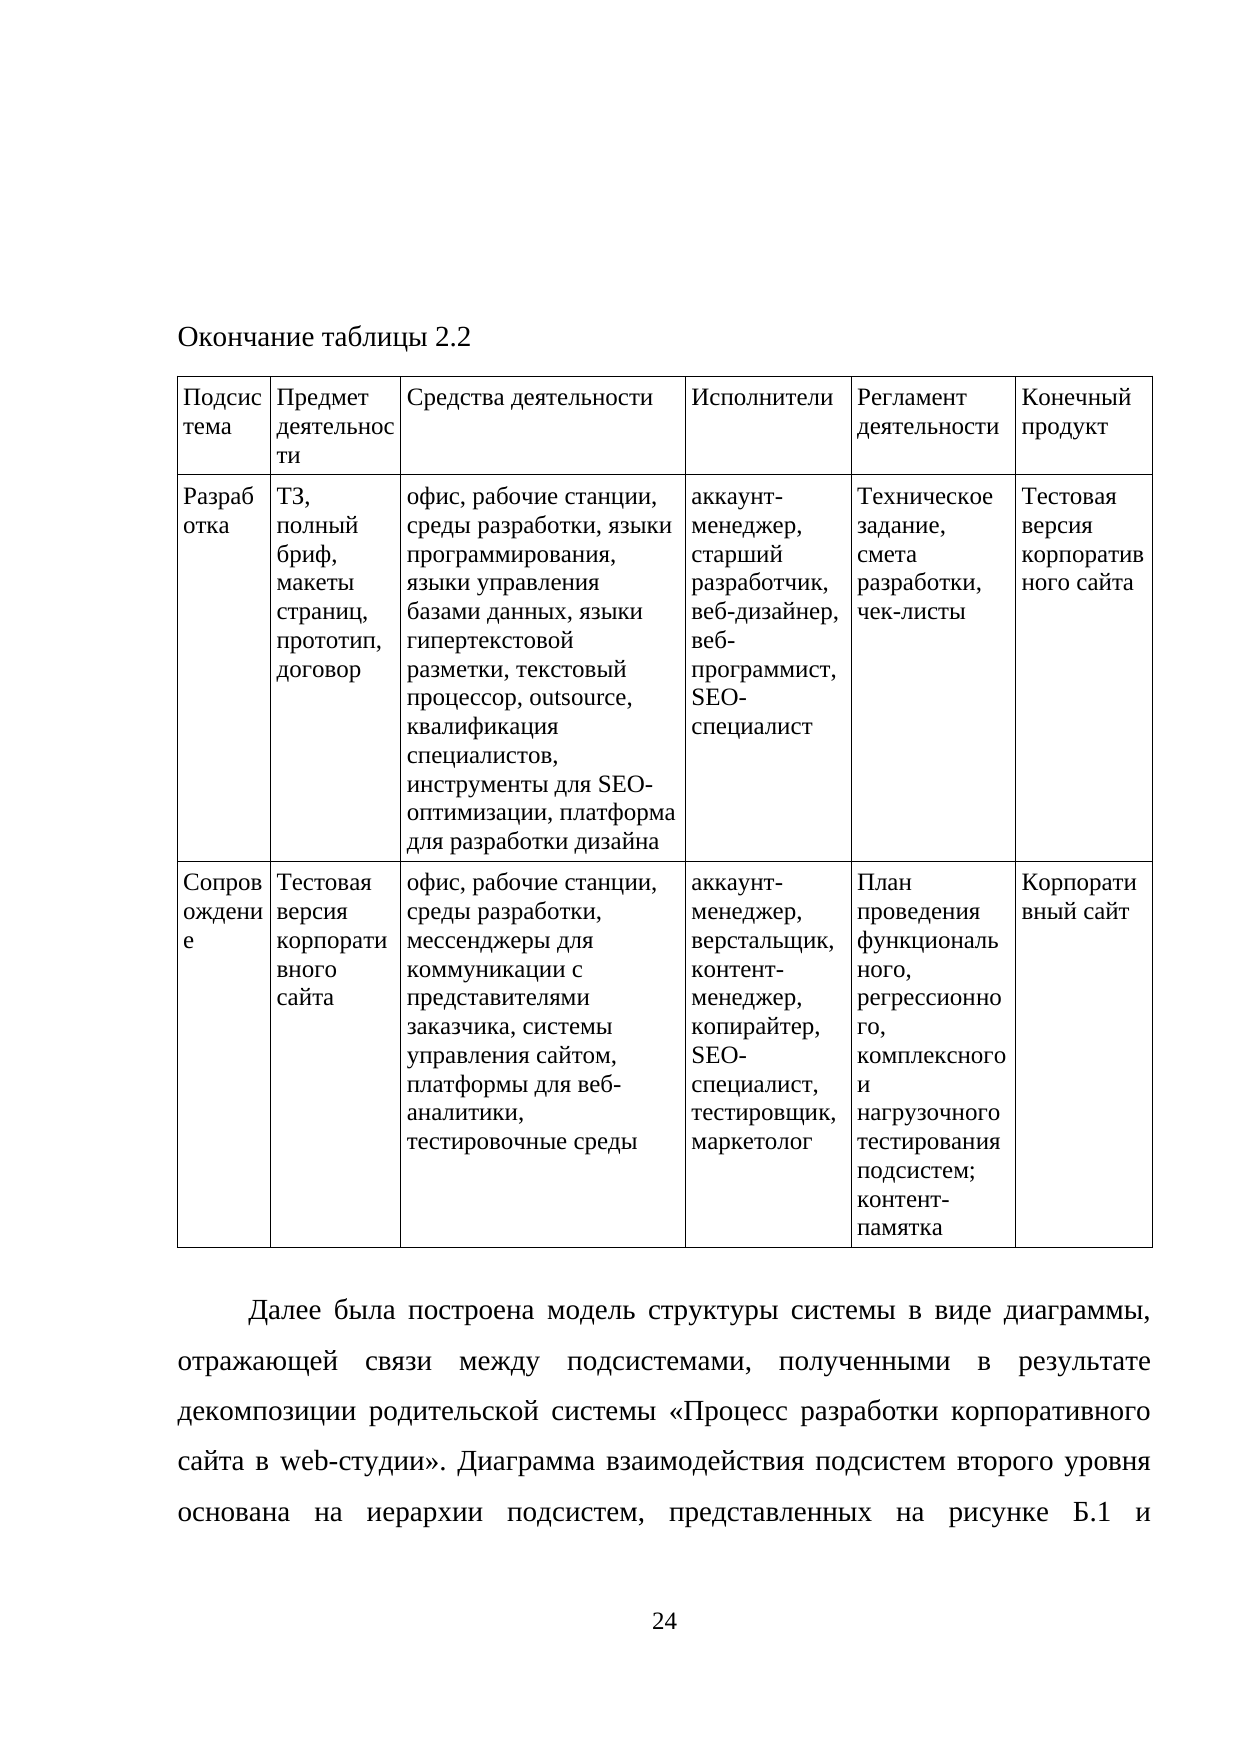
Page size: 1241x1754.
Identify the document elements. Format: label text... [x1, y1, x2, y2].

table_cell Тестовая версия корпоративного сайта [1016, 475, 1152, 861]
table_cell офис, рабочие станции, среды разработки, мессенджеры для коммуникации с представителями заказчика, системы управления сайтом, платформы для веб-аналитики, тестировочные среды [401, 862, 685, 1247]
table_cell Разработка [178, 475, 270, 861]
table_cell ТЗ, полный бриф, макеты страниц, прототип, договор [271, 475, 400, 861]
table_header Конечный продукт [1016, 377, 1152, 474]
table_cell Корпоративный сайт [1016, 862, 1152, 1247]
table_cell Сопровождение [178, 862, 270, 1247]
table_cell Тестовая версия корпоративного сайта [271, 862, 400, 1247]
text Окончание таблицы 2.2 [177, 319, 1152, 353]
table_cell офис, рабочие станции, среды разработки, языки программирования, языки управления базами данных, языки гипертекстовой разметки, текстовый процессор, outsource, квалификация специалистов, инструменты для SEO-оптимизации, платформа для разработки дизайна [401, 475, 685, 861]
text Далее была построена модель структуры системы в виде диаграммы, отражающей связи между подсистемами, полученными в результате декомпозиции родительской системы «Процесс разработки корпоративного сайта в web-студии». Диаграмма взаимодействия подсистем второго уровня основана на иерархии подсистем, представленных на рисунке Б.1 и [177, 1292, 1152, 1527]
table_header Исполнители [686, 377, 851, 474]
table_cell аккаунт-менеджер, верстальщик, контент-менеджер, копирайтер, SEO-специалист, тестировщик, маркетолог [686, 862, 851, 1247]
table_header Регламент деятельности [852, 377, 1015, 474]
table_header Средства деятельности [401, 377, 685, 474]
table_cell Техническое задание, смета разработки, чек-листы [852, 475, 1015, 861]
table_cell аккаунт-менеджер, старший разработчик, веб-дизайнер, веб-программист, SEO-специалист [686, 475, 851, 861]
table_header Предмет деятельности [271, 377, 400, 474]
table_cell План проведения функционального, регрессионного, комплексного и нагрузочного тестирования подсистем; контент-памятка [852, 862, 1015, 1247]
table_header Подсистема [178, 377, 270, 474]
